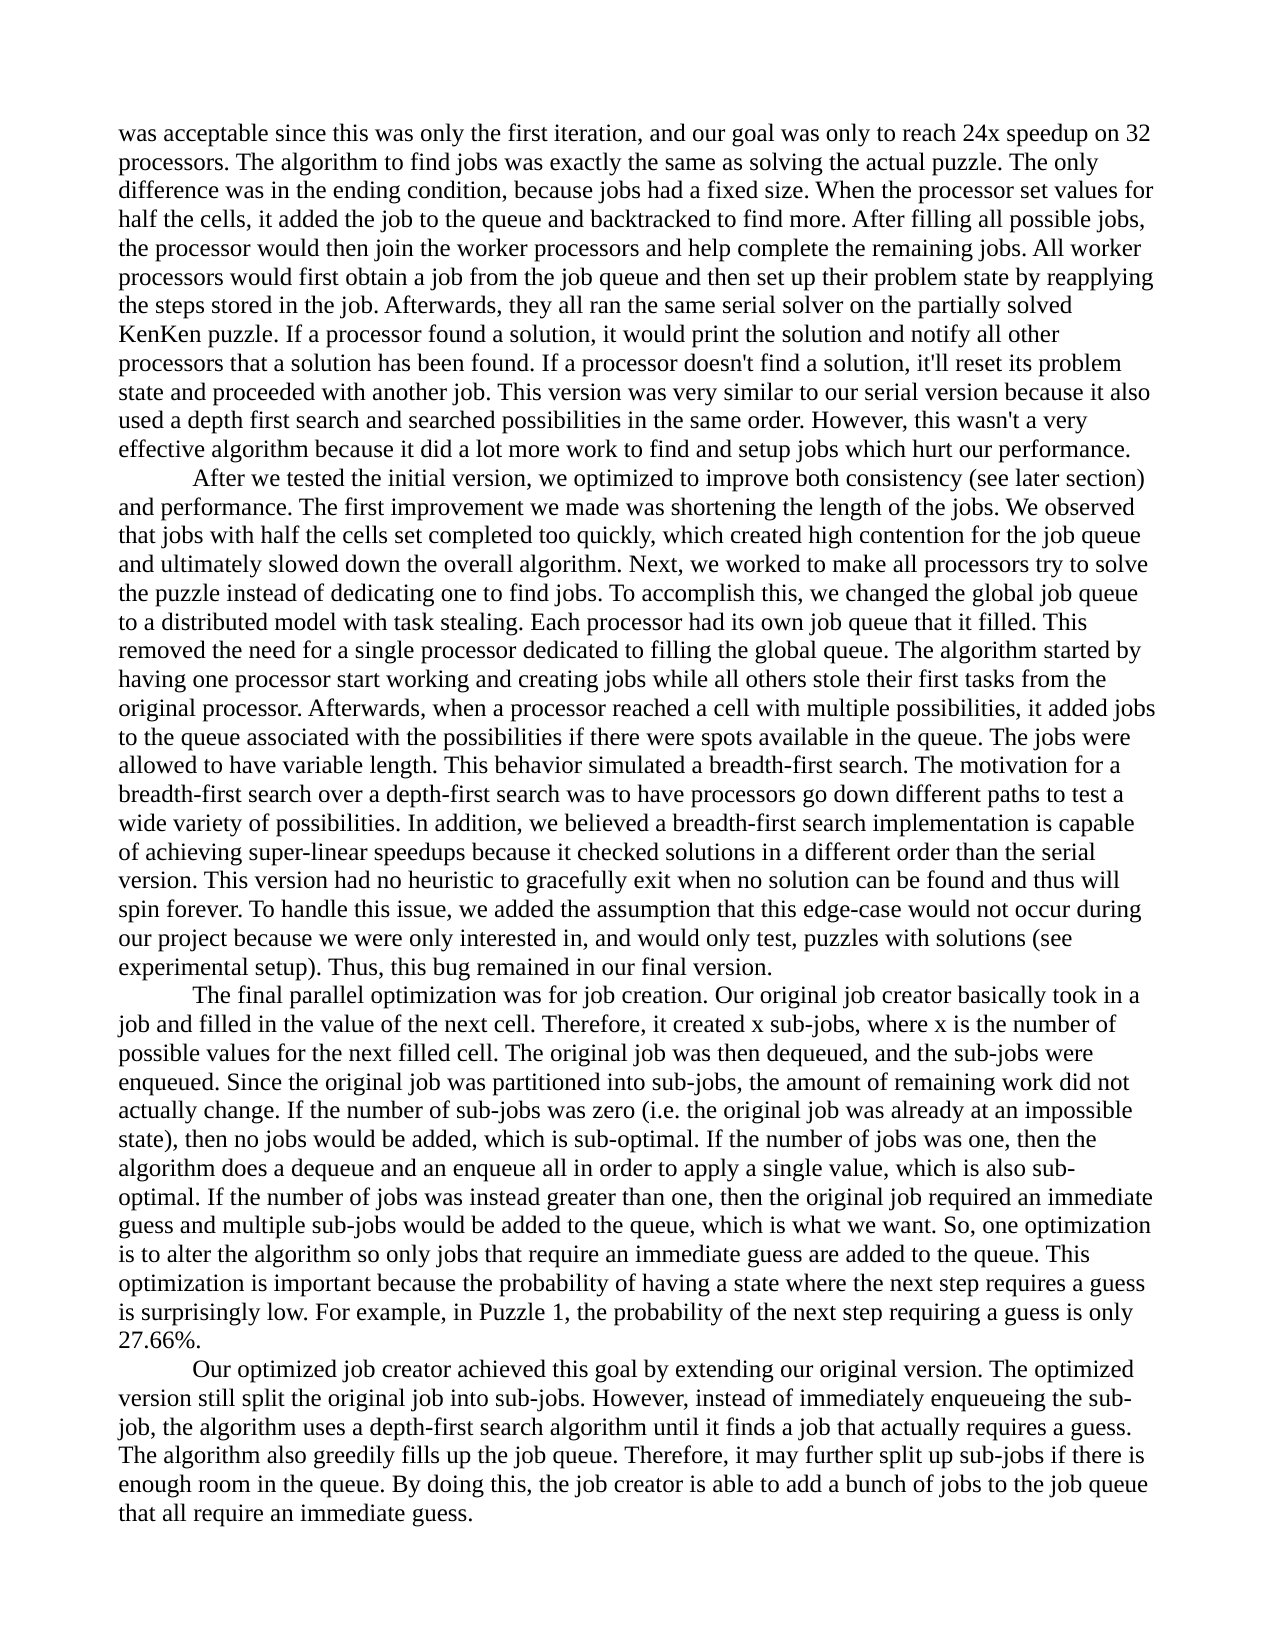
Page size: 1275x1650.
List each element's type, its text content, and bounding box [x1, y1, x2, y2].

text The final parallel optimization was for job creation. Our original job creator basically took in a job and filled in the value of the next cell. Therefore, it created x sub-jobs, where x is the number of possible values for the next filled cell. The original job was then dequeued, and the sub-jobs were enqueued. Since the original job was partitioned into sub-jobs, the amount of remaining work did not actually change. If the number of sub-jobs was zero (i.e. the original job was already at an impossible state), then no jobs would be added, which is sub-optimal. If the number of jobs was one, then the algorithm does a dequeue and an enqueue all in order to apply a single value, which is also sub-optimal. If the number of jobs was instead greater than one, then the original job required an immediate guess and multiple sub-jobs would be added to the queue, which is what we want. So, one optimization is to alter the algorithm so only jobs that require an immediate guess are added to the queue. This optimization is important because the probability of having a state where the next step requires a guess is surprisingly low. For example, in Puzzle 1, the probability of the next step requiring a guess is only 27.66%. [118, 981, 1157, 1354]
text Our optimized job creator achieved this goal by extending our original version. The optimized version still split the original job into sub-jobs. However, instead of immediately enqueueing the sub-job, the algorithm uses a depth-first search algorithm until it finds a job that actually requires a guess. The algorithm also greedily fills up the job queue. Therefore, it may further split up sub-jobs if there is enough room in the queue. By doing this, the job creator is able to add a bunch of jobs to the job queue that all require an immediate guess. [118, 1354, 1157, 1527]
text was acceptable since this was only the first iteration, and our goal was only to reach 24x speedup on 32 processors. The algorithm to find jobs was exactly the same as solving the actual puzzle. The only difference was in the ending condition, because jobs had a fixed size. When the processor set values for half the cells, it added the job to the queue and backtracked to find more. After filling all possible jobs, the processor would then join the worker processors and help complete the remaining jobs. All worker processors would first obtain a job from the job queue and then set up their problem state by reapplying the steps stored in the job. Afterwards, they all ran the same serial solver on the partially solved KenKen puzzle. If a processor found a solution, it would print the solution and notify all other processors that a solution has been found. If a processor doesn't find a solution, it'll reset its problem state and proceeded with another job. This version was very similar to our serial version because it also used a depth first search and searched possibilities in the same order. However, this wasn't a very effective algorithm because it did a lot more work to find and setup jobs which hurt our performance. [118, 118, 1157, 463]
text After we tested the initial version, we optimized to improve both consistency (see later section) and performance. The first improvement we made was shortening the length of the jobs. We observed that jobs with half the cells set completed too quickly, which created high contention for the job queue and ultimately slowed down the overall algorithm. Next, we worked to make all processors try to solve the puzzle instead of dedicating one to find jobs. To accomplish this, we changed the global job queue to a distributed model with task stealing. Each processor had its own job queue that it filled. This removed the need for a single processor dedicated to filling the global queue. The algorithm started by having one processor start working and creating jobs while all others stole their first tasks from the original processor. Afterwards, when a processor reached a cell with multiple possibilities, it added jobs to the queue associated with the possibilities if there were spots available in the queue. The jobs were allowed to have variable length. This behavior simulated a breadth-first search. The motivation for a breadth-first search over a depth-first search was to have processors go down different paths to test a wide variety of possibilities. In addition, we believed a breadth-first search implementation is capable of achieving super-linear speedups because it checked solutions in a different order than the serial version. This version had no heuristic to gracefully exit when no solution can be found and thus will spin forever. To handle this issue, we added the assumption that this edge-case would not occur during our project because we were only interested in, and would only test, puzzles with solutions (see experimental setup). Thus, this bug remained in our final version. [118, 463, 1157, 981]
